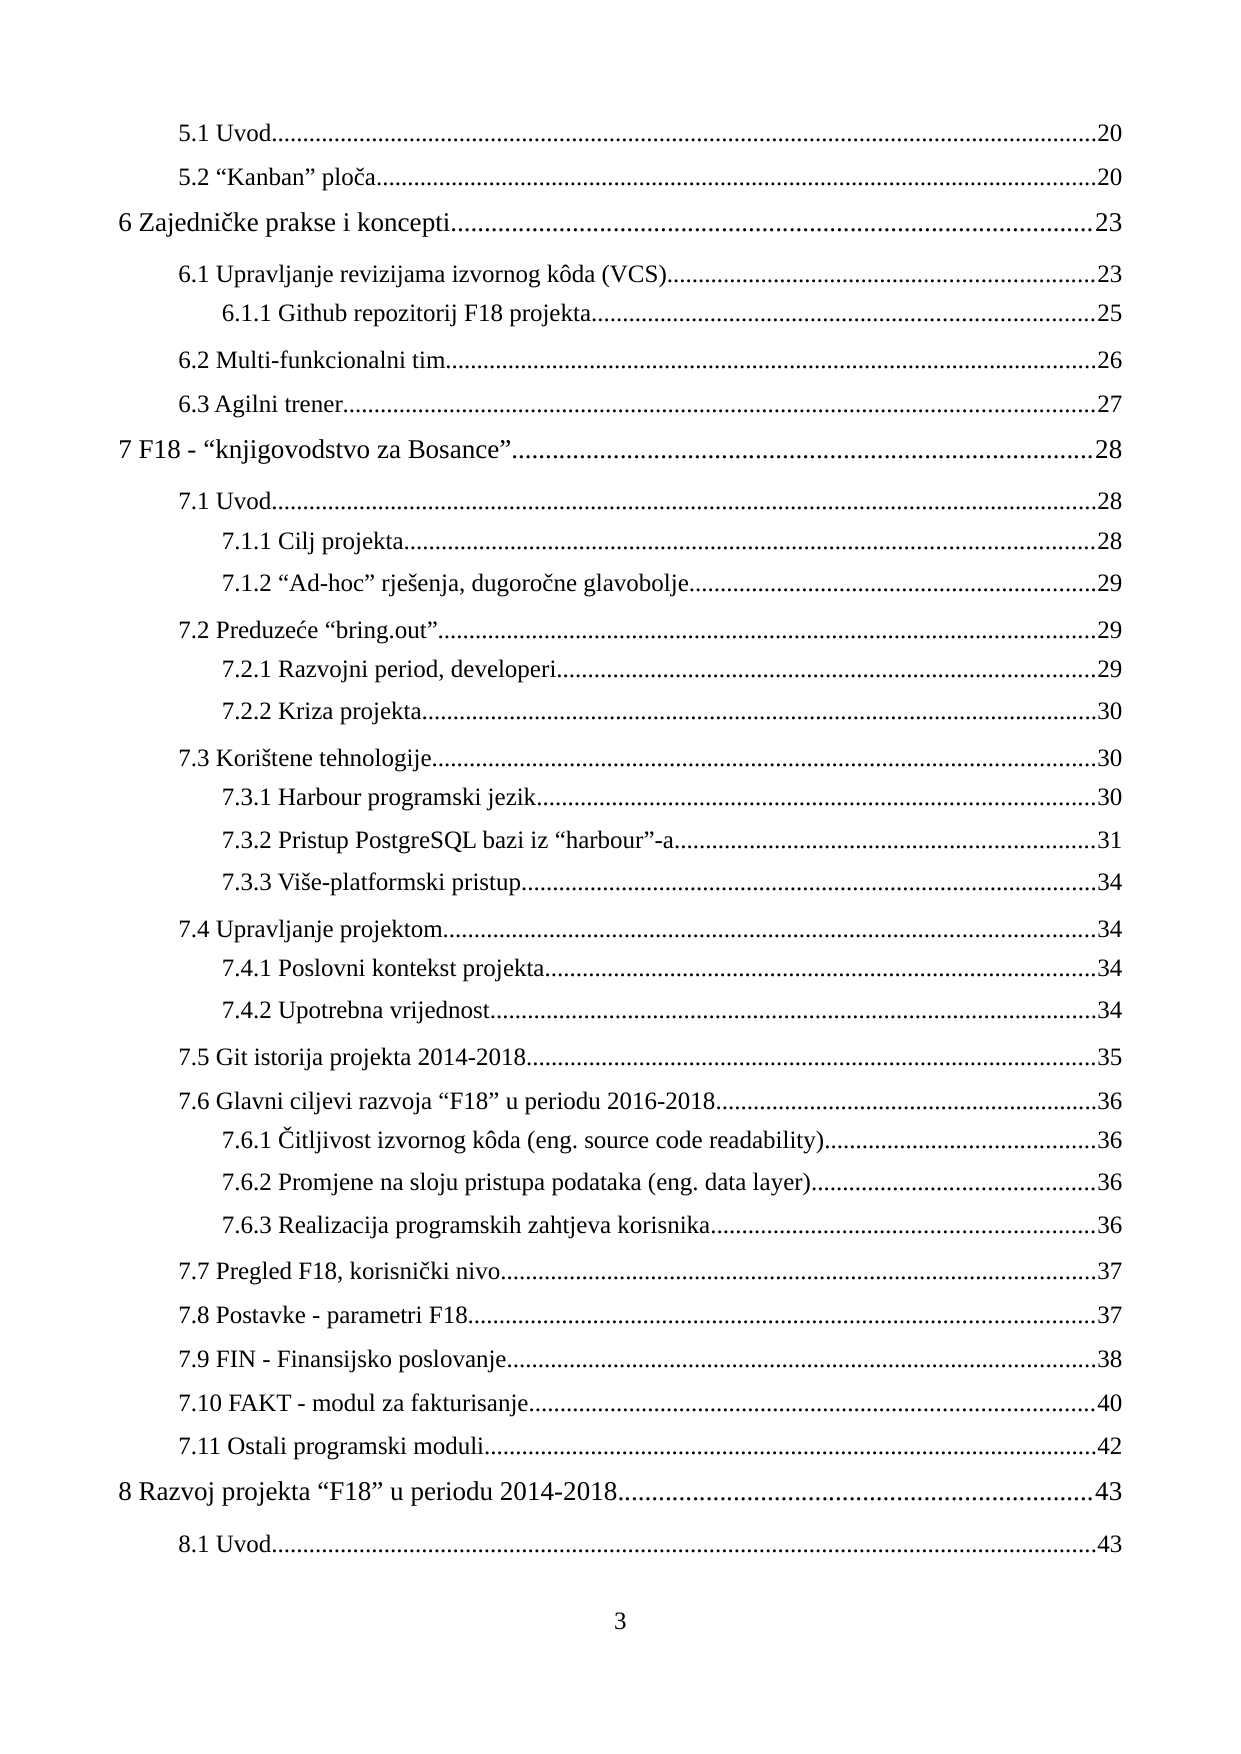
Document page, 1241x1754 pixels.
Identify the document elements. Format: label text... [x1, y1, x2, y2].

subtitle 7.1 Uvod 28 [178, 486, 1122, 515]
subtitle 6.2 Multi-funkcionalni tim 26 [178, 345, 1122, 374]
text 7.2.2 Kriza projekta 30 [222, 696, 1122, 725]
text 7.6.2 Promjene na sloju pristupa podataka (eng. data layer) 36 [222, 1167, 1122, 1196]
text 7.3.1 Harbour programski jezik 30 [222, 782, 1122, 811]
subtitle 7.11 Ostali programski moduli 42 [178, 1431, 1122, 1460]
text 7.1.1 Cilj projekta 28 [222, 526, 1122, 554]
text 7.1.2 “Ad-hoc” rješenja, dugoročne glavobolje 29 [222, 568, 1122, 597]
text 7.4.2 Upotrebna vrijednost 34 [222, 995, 1122, 1024]
subtitle 7.6 Glavni ciljevi razvoja “F18” u periodu 2016-2018 36 [178, 1086, 1122, 1114]
subtitle 5.1 Uvod 20 [178, 118, 1122, 147]
text 6.1.1 Github repozitorij F18 projekta 25 [222, 298, 1122, 327]
subtitle 8.1 Uvod 43 [178, 1529, 1122, 1558]
text 7.3.2 Pristup PostgreSQL bazi iz “harbour”-a 31 [222, 825, 1122, 853]
subtitle 5.2 “Kanban” ploča 20 [178, 162, 1122, 191]
subtitle 7.9 FIN - Finansijsko poslovanje 38 [178, 1344, 1122, 1373]
subtitle 7 F18 - “knjigovodstvo za Bosance” 28 [118, 433, 1122, 464]
subtitle 6.3 Agilni trener 27 [178, 389, 1122, 418]
subtitle 7.8 Postavke - parametri F18 37 [178, 1300, 1122, 1329]
subtitle 6 Zajedničke prakse i koncepti 23 [118, 206, 1122, 237]
subtitle 7.2 Preduzeće “bring.out” 29 [178, 615, 1122, 643]
subtitle 7.7 Pregled F18, korisnički nivo 37 [178, 1256, 1122, 1285]
text 7.3.3 Više-platformski pristup 34 [222, 867, 1122, 896]
text 7.6.1 Čitljivost izvornog kôda (eng. source code readability) 36 [222, 1125, 1122, 1154]
subtitle 7.10 FAKT - modul za fakturisanje 40 [178, 1388, 1122, 1416]
subtitle 7.5 Git istorija projekta 2014-2018 35 [178, 1042, 1122, 1071]
subtitle 7.3 Korištene tehnologije 30 [178, 743, 1122, 772]
text 7.6.3 Realizacija programskih zahtjeva korisnika 36 [222, 1210, 1122, 1238]
subtitle 8 Razvoj projekta “F18” u periodu 2014-2018 43 [118, 1475, 1122, 1506]
text 7.2.1 Razvojni period, developeri 29 [222, 654, 1122, 683]
subtitle 6.1 Upravljanje revizijama izvornog kôda (VCS) 23 [178, 259, 1122, 288]
subtitle 7.4 Upravljanje projektom 34 [178, 914, 1122, 942]
text 7.4.1 Poslovni kontekst projekta 34 [222, 953, 1122, 982]
